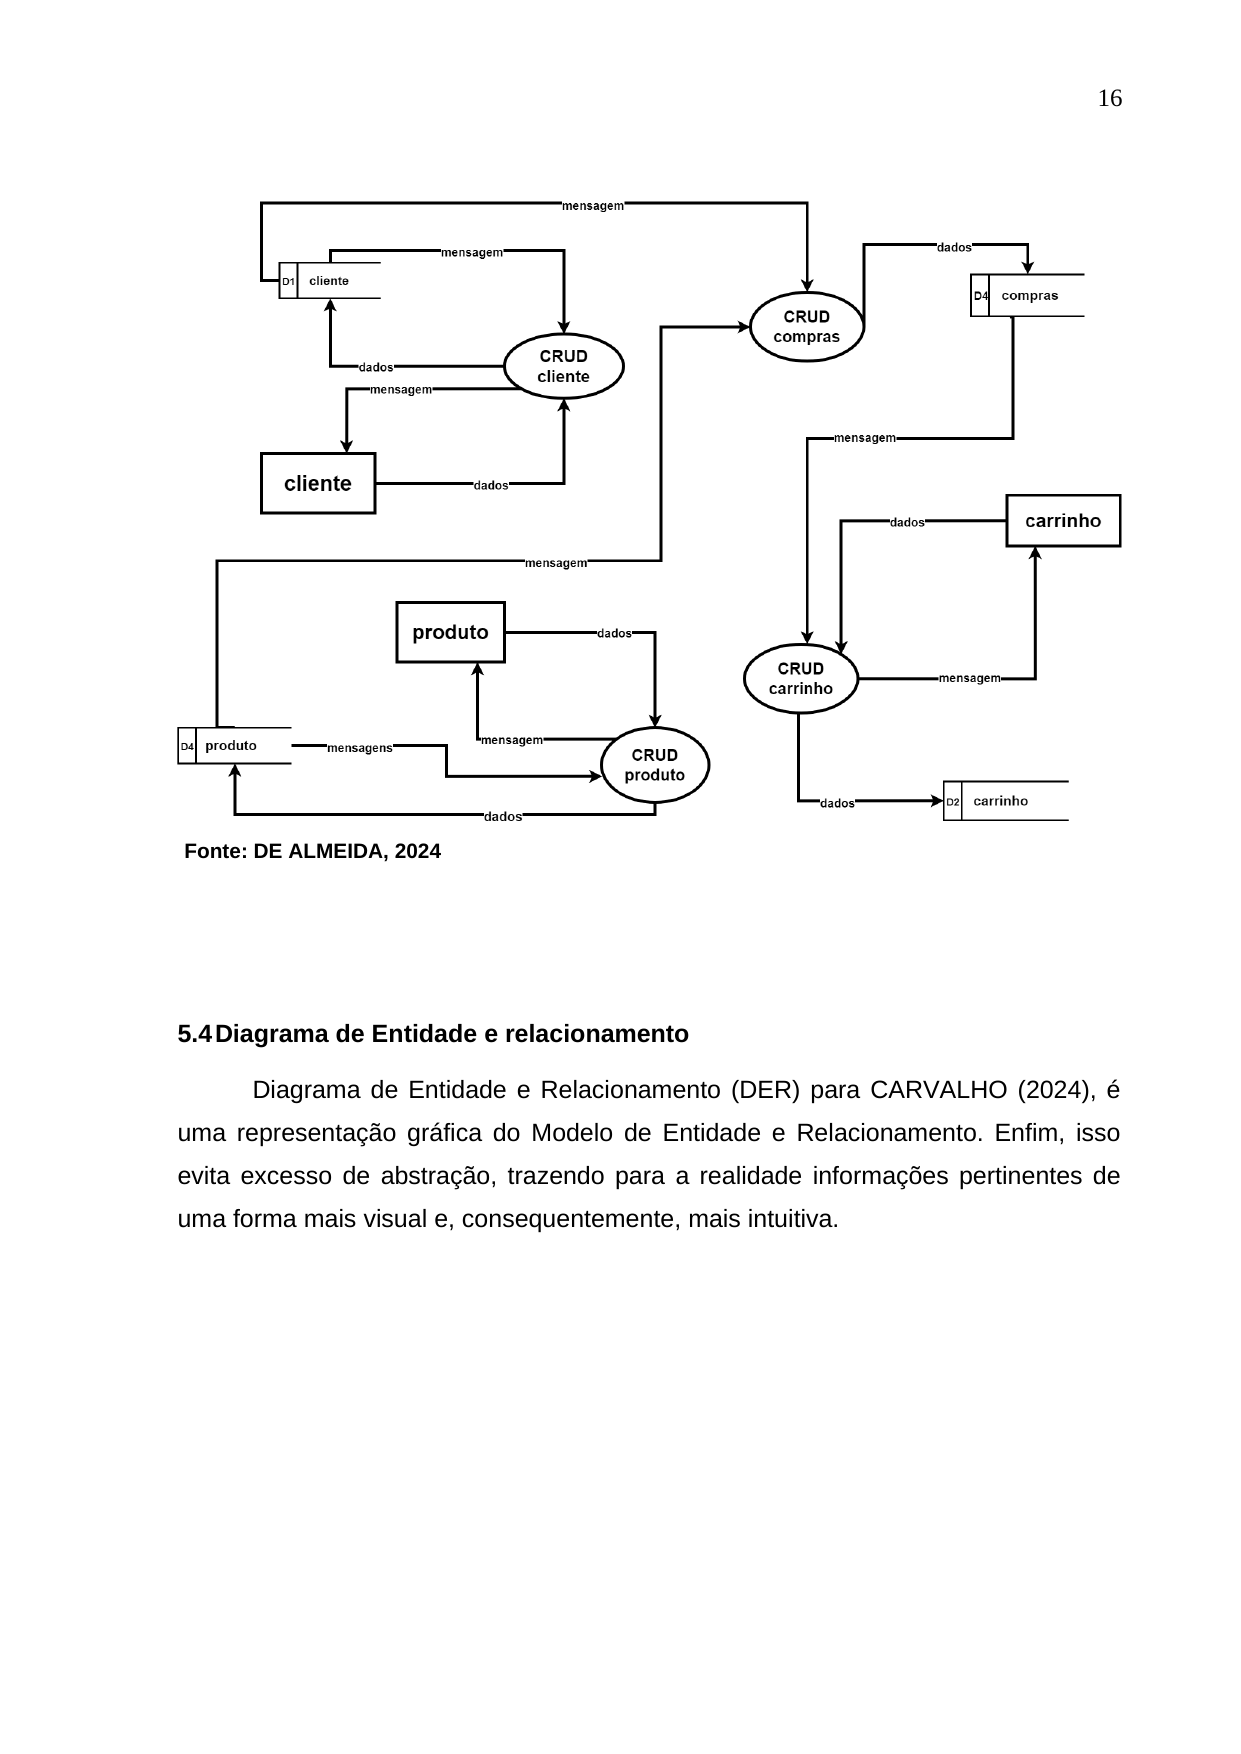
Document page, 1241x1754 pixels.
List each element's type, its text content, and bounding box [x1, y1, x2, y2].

subtitle Diagrama de Entidade e relacionamento [177, 1019, 1122, 1048]
text Diagrama de Entidade e Relacionamento (DER) para CARVALHO (2024), é uma representação gráfica do Modelo de Entidade e Relacionamento. Enfim, isso evita excesso de abstração, trazendo para a realidade informações pertinentes de uma forma mais visual e, consequentemente, mais intuitiva. [177, 1075, 1122, 1233]
picture [177, 197, 1122, 825]
text Fonte: DE ALMEIDA, 2024 [177, 839, 1122, 863]
